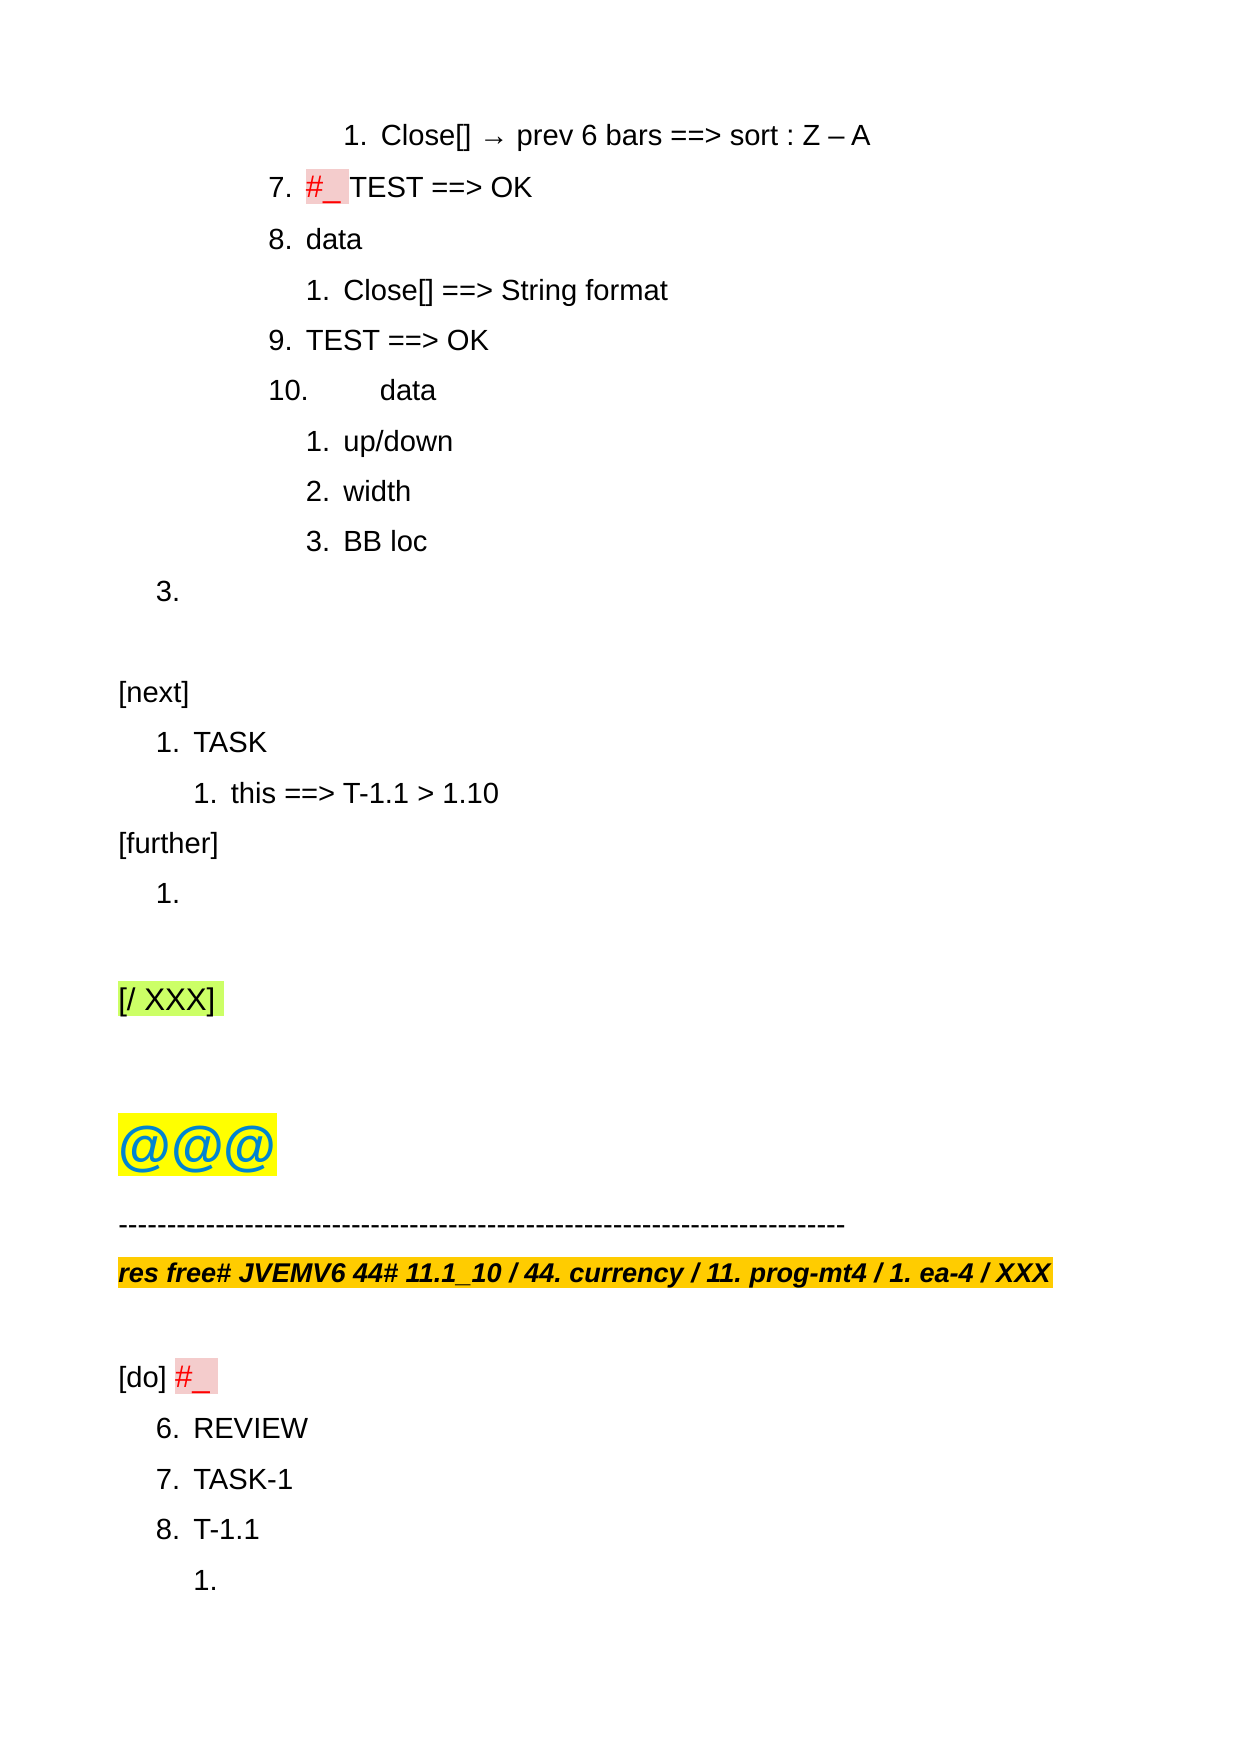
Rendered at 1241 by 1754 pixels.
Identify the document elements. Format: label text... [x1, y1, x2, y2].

text [/ XXX] [118, 927, 1122, 1016]
list width [306, 474, 1122, 507]
list TASK [156, 725, 1122, 759]
list Close[] → prev 6 bars ==> sort : Z – A [343, 118, 1122, 152]
list REVIEW [156, 1412, 1122, 1445]
text [further] [118, 826, 1122, 859]
list BB loc [306, 524, 1122, 558]
list data [268, 373, 1122, 407]
list this ==> T-1.1 > 1.10 [193, 776, 1122, 809]
list Close[] ==> String format [306, 273, 1122, 306]
list TASK-1 [156, 1462, 1122, 1495]
text res free# JVEMV6 44# 11.1_10 / 44. currency / 11. prog-mt4 / 1. ea-4 / XXX [118, 1257, 1122, 1288]
list data [268, 222, 1122, 256]
list TEST ==> OK [268, 323, 1122, 356]
text [next] [118, 675, 1122, 709]
list #_ TEST ==> OK [268, 168, 1122, 204]
text @@@ [118, 1113, 1122, 1176]
text [do] #_ [118, 1358, 1122, 1394]
list T-1.1 [156, 1512, 1122, 1546]
list up/down [306, 423, 1122, 457]
text --------------------------------------------------------------------------- [118, 1207, 1122, 1240]
